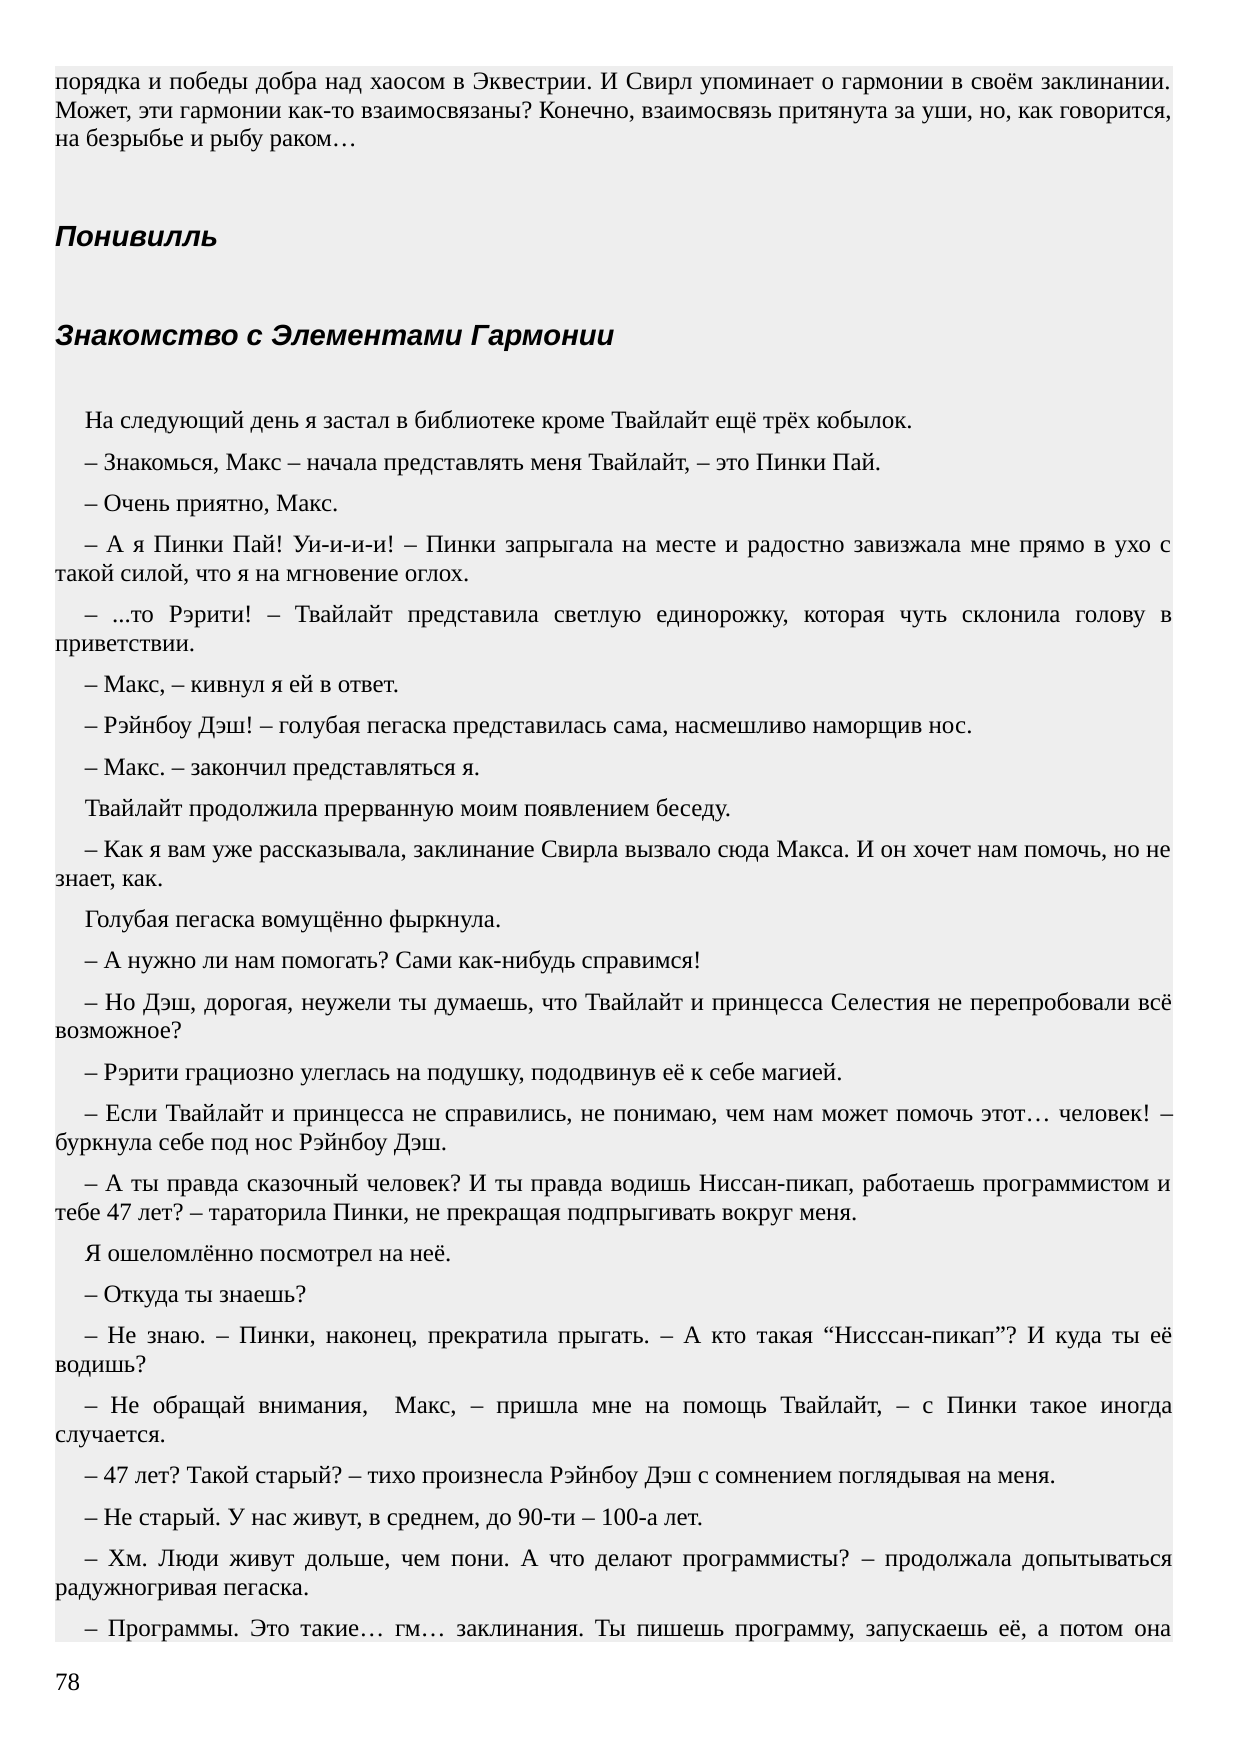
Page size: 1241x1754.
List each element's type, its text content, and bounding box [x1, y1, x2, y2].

text – А я Пинки Пай! Уи-и-и-и! – Пинки запрыгала на месте и радостно завизжала мне прямо в ухо с такой силой, что я на мгновение оглох. [55, 529, 1173, 587]
text На следующий день я застал в библиотеке кроме Твайлайт ещё трёх кобылок. [55, 406, 1173, 434]
text Голубая пегаска вомущённо фыркнула. [55, 904, 1173, 933]
text – Не старый. У нас живут, в среднем, до 90-ти – 100-а лет. [55, 1502, 1173, 1531]
text – Но Дэш, дорогая, неужели ты думаешь, что Твайлайт и принцесса Селестия не перепробовали всё возможное? [55, 987, 1173, 1044]
text – Если Твайлайт и принцесса не справились, не понимаю, чем нам может помочь этот… человек! – буркнула себе под нос Рэйнбоу Дэш. [55, 1098, 1173, 1156]
text – Знакомься, Макс – начала представлять меня Твайлайт, – это Пинки Пай. [55, 447, 1173, 476]
text – А нужно ли нам помогать? Сами как-нибудь справимся! [55, 946, 1173, 974]
text – Как я вам уже рассказывала, заклинание Свирла вызвало сюда Макса. И он хочет нам помочь, но не знает, как. [55, 834, 1173, 892]
text Я ошеломлённо посмотрел на неё. [55, 1238, 1173, 1267]
text – Не обращай внимания, Макс, – пришла мне на помощь Твайлайт, – с Пинки такое иногда случается. [55, 1391, 1173, 1448]
text – Рэйнбоу Дэш! – голубая пегаска представилась сама, насмешливо наморщив нос. [55, 711, 1173, 739]
text – Откуда ты знаешь? [55, 1279, 1173, 1308]
text – Хм. Люди живут дольше, чем пони. А что делают программисты? – продолжала допытываться радужногривая пегаска. [55, 1543, 1173, 1601]
text – А ты правда сказочный человек? И ты правда водишь Ниссан-пикап, работаешь программистом и тебе 47 лет? – тараторила Пинки, не прекращая подпрыгивать вокруг меня. [55, 1168, 1173, 1226]
text Твайлайт продолжила прерванную моим появлением беседу. [55, 793, 1173, 822]
text – 47 лет? Такой старый? – тихо произнесла Рэйнбоу Дэш с сомнением поглядывая на меня. [55, 1461, 1173, 1489]
subtitle Понивилль [55, 218, 1173, 252]
text – Очень приятно, Макс. [55, 488, 1173, 517]
text – Программы. Это такие… гм… заклинания. Ты пишешь программу, запускаешь её, а потом она [55, 1613, 1173, 1642]
text – Макс. – закончил представляться я. [55, 752, 1173, 781]
text – Не знаю. – Пинки, наконец, прекратила прыгать. – А кто такая “Нисссан-пикап”? И куда ты её водишь? [55, 1321, 1173, 1378]
text – Макс, – кивнул я ей в ответ. [55, 669, 1173, 698]
text – Рэрити грациозно улеглась на подушку, пододвинув её к себе магией. [55, 1057, 1173, 1086]
subtitle Знакомство с Элементами Гармонии [55, 318, 1173, 352]
text порядка и победы добра над хаосом в Эквестрии. И Свирл упоминает о гармонии в своём заклинании. Может, эти гармонии как-то взаимосвязаны? Конечно, взаимосвязь притянута за уши, но, как говорится, на безрыбье и рыбу раком… [55, 66, 1173, 152]
text – ...то Рэрити! – Твайлайт представила светлую единорожку, которая чуть склонила голову в приветствии. [55, 599, 1173, 657]
